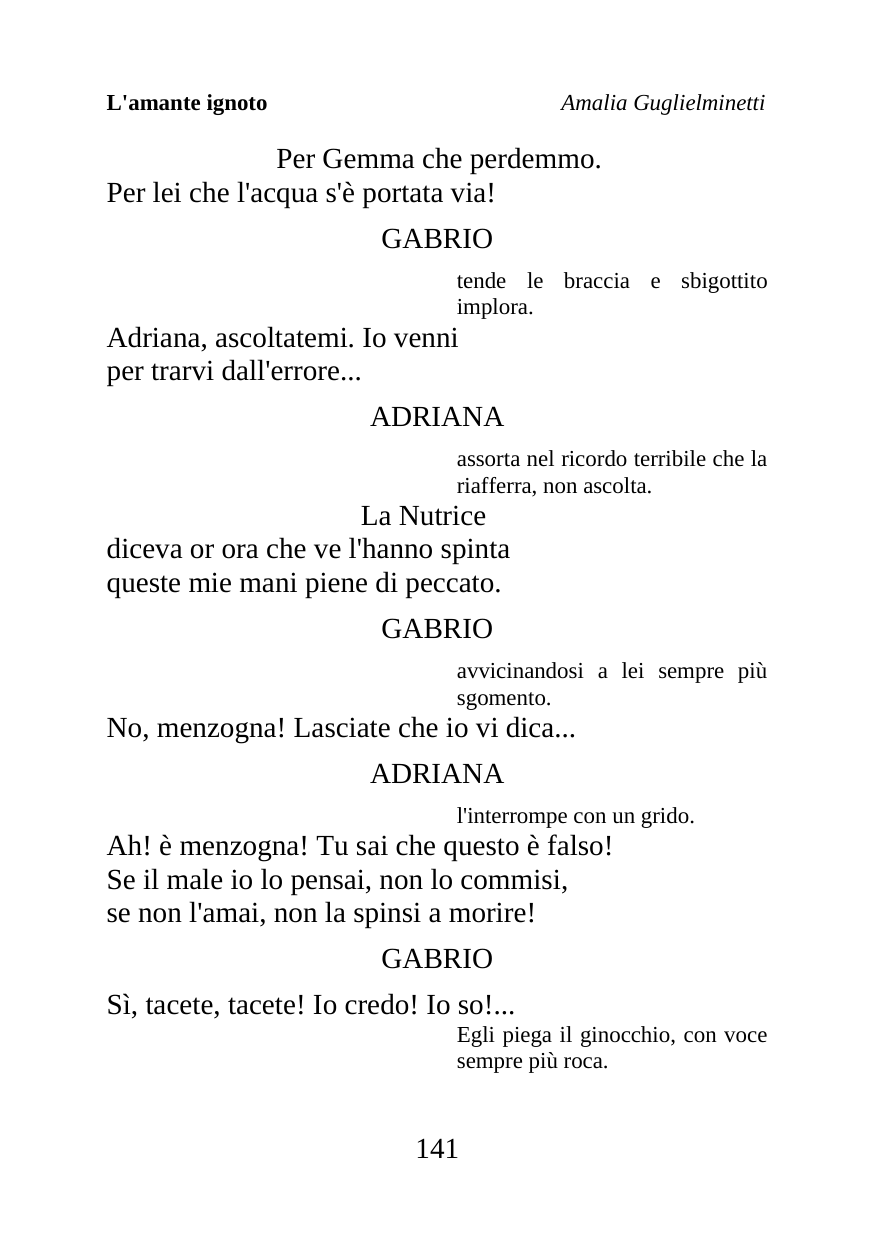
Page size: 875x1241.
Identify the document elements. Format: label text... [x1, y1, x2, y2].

text l'interrompe con un grido. [457, 802, 768, 828]
text avvicinandosi a lei sempre più sgomento. [457, 657, 768, 710]
text Per Gemma che perdemmo. Per lei che l'acqua s'è portata via! [106, 141, 768, 208]
text tende le braccia e sbigottito implora. [457, 267, 768, 320]
text Egli piega il ginocchio, con voce sempre più roca. [457, 1021, 768, 1074]
text Ah! è menzogna! Tu sai che questo è falso! Se il male io lo pensai, non lo commisi, se non l'amai, non la spinsi a morire! [106, 828, 768, 929]
text GABRIO [106, 941, 768, 975]
text La Nutrice diceva or ora che ve l'hanno spinta queste mie mani piene di peccato. [106, 498, 768, 599]
text ADRIANA [106, 399, 768, 433]
text Sì, tacete, tacete! Io credo! Io so!... [106, 987, 768, 1021]
text ADRIANA [106, 756, 768, 789]
text GABRIO [106, 221, 768, 254]
text GABRIO [106, 611, 768, 645]
text No, menzogna! Lasciate che io vi dica... [106, 710, 768, 743]
text Adriana, ascoltatemi. Io venni per trarvi dall'errore... [106, 320, 768, 387]
text assorta nel ricordo terribile che la riafferra, non ascolta. [457, 445, 768, 498]
